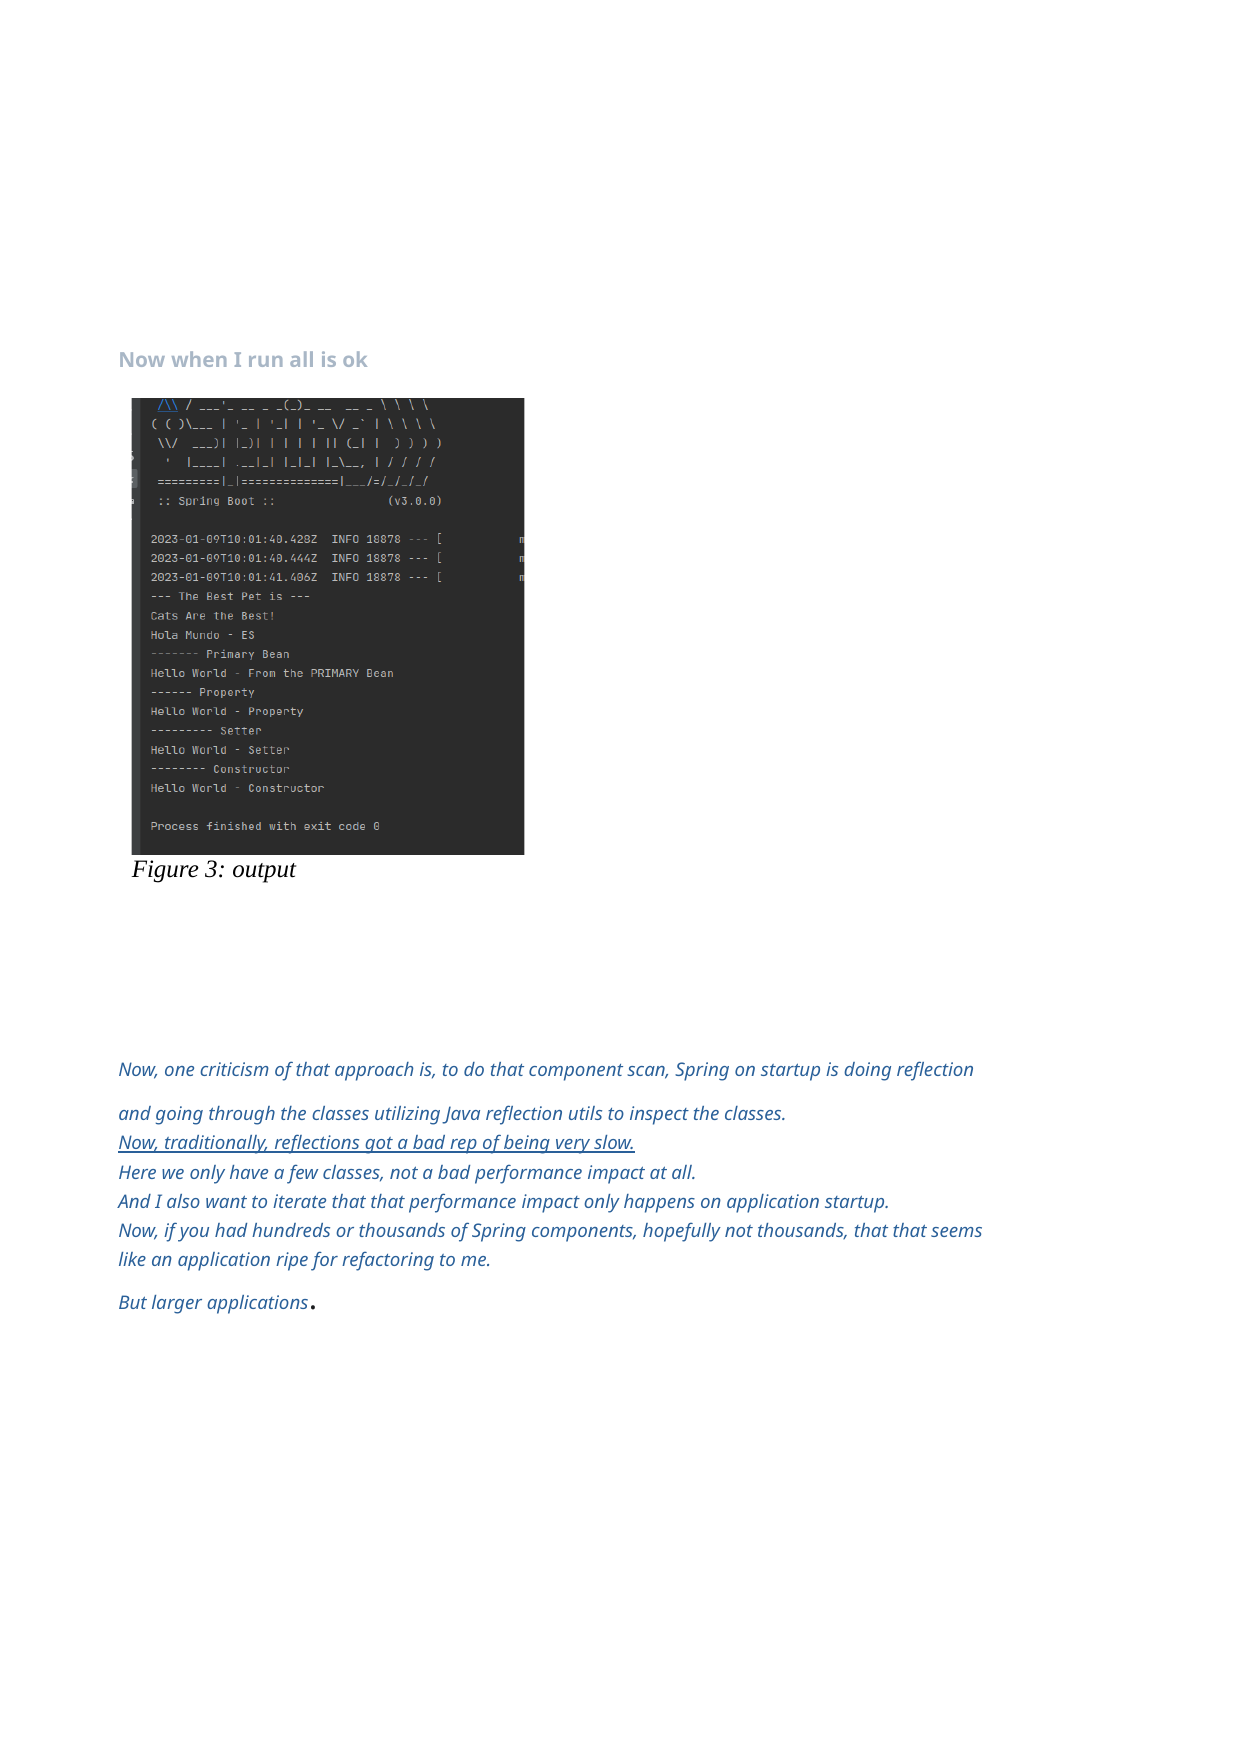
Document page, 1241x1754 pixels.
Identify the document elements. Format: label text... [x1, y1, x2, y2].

text Now, traditionally, reflections got a bad rep of being very slow. [118, 1130, 1122, 1155]
text like an application ripe for refactoring to me. [118, 1247, 1122, 1272]
text And I also want to iterate that that performance impact only happens on application startup. [118, 1188, 1122, 1214]
picture [131, 398, 525, 855]
text Figure 3: output [132, 855, 524, 883]
text But larger applications. [118, 1276, 1122, 1319]
text Here we only have a few classes, not a bad performance impact at all. [118, 1159, 1122, 1184]
text and going through the classes utilizing Java reflection utils to inspect the classes. [118, 1100, 1122, 1126]
text Now, one criticism of that approach is, to do that component scan, Spring on startup is doing reflection [118, 1057, 1122, 1082]
text Now when I run all is ok [118, 346, 1122, 374]
text Now, if you had hundreds or thousands of Spring components, hopefully not thousands, that that seems [118, 1217, 1122, 1243]
